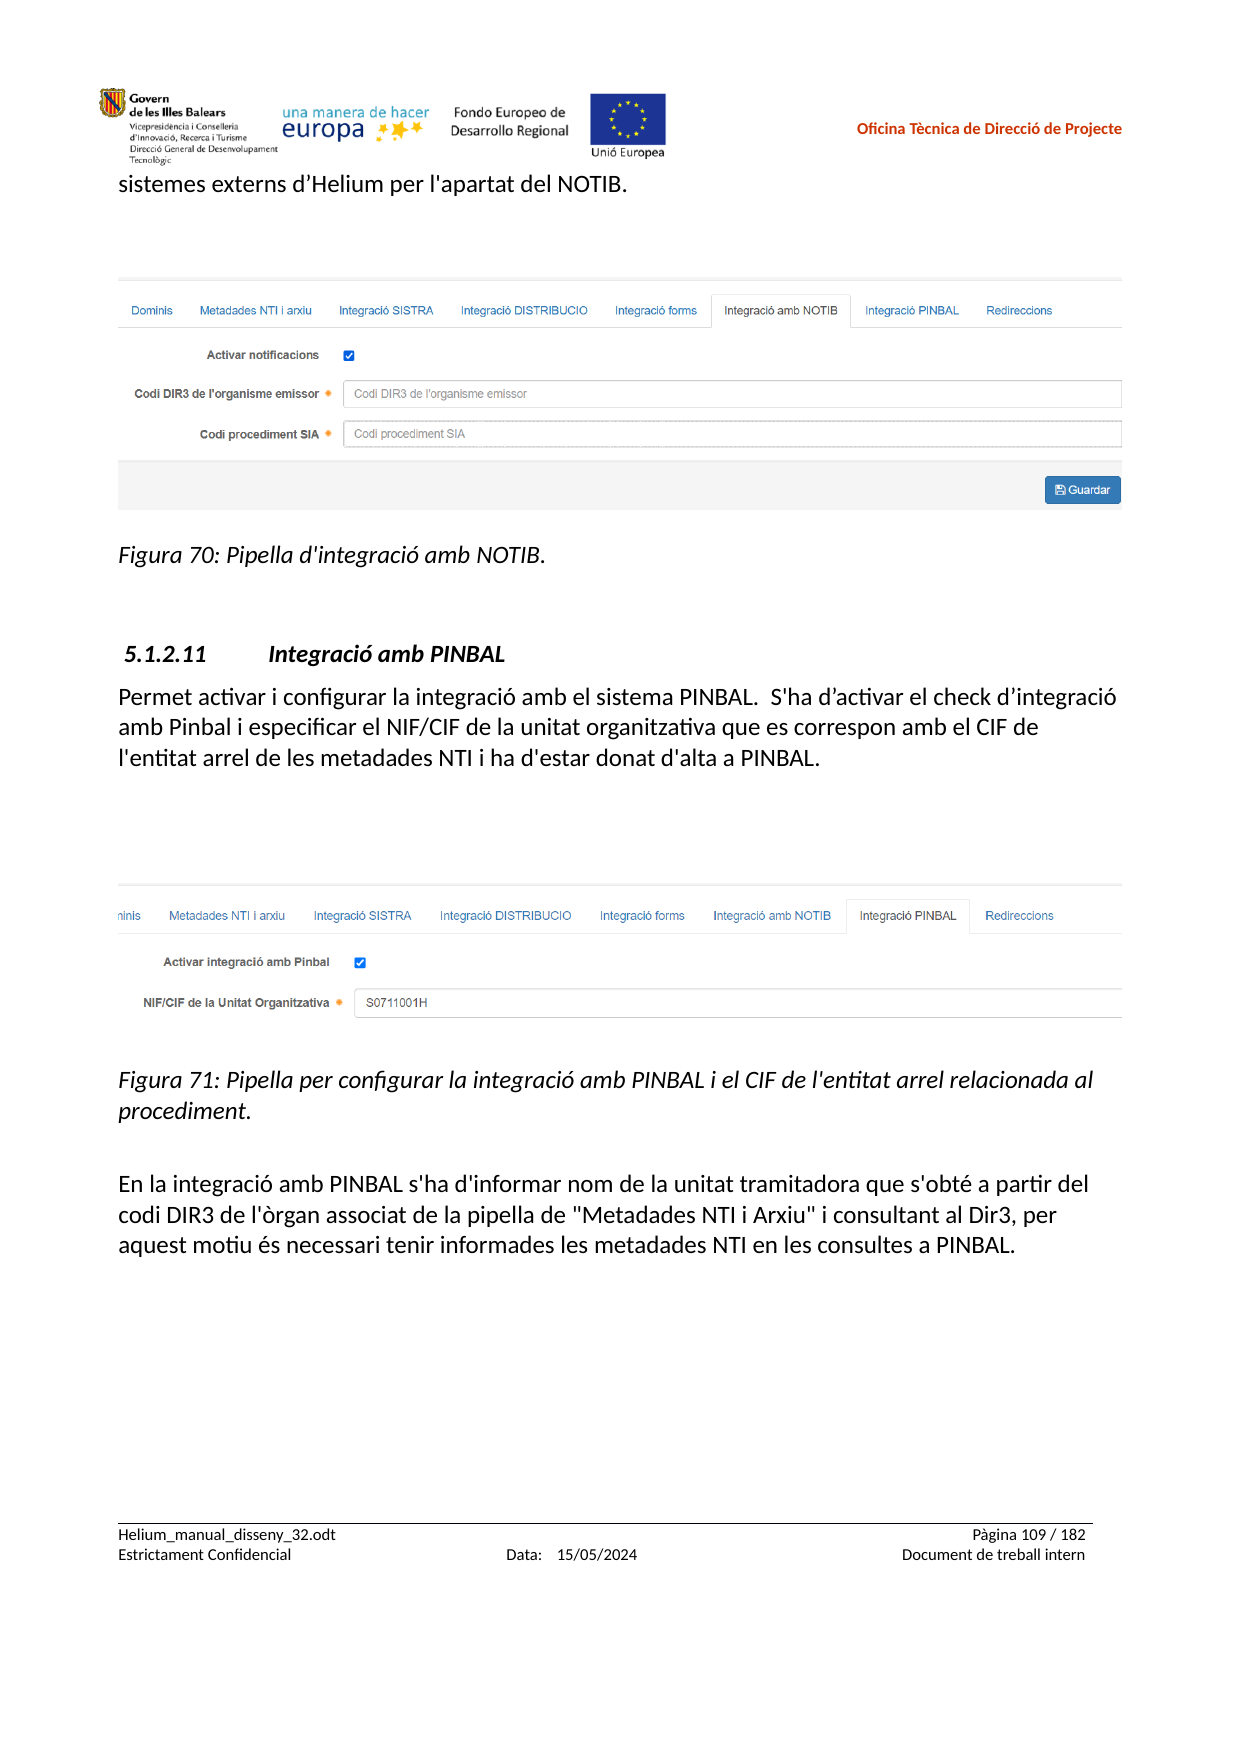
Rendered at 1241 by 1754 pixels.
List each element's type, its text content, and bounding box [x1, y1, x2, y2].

text sistemes externs d’Helium per l'apartat del NOTIB. [118, 168, 1122, 198]
text En la integració amb PINBAL s'ha d'informar nom de la unitat tramitadora que s'obté a partir del codi DIR3 de l'òrgan associat de la pipella de "Metadades NTI i Arxiu" i consultant al Dir3, per aquest motiu és necessari tenir informades les metadades NTI en les consultes a PINBAL. [118, 1168, 1122, 1260]
subtitle Integració amb PINBAL [118, 638, 1122, 668]
text Figura 71: Pipella per configurar la integració amb PINBAL i el CIF de l'entitat arrel relacionada al procediment. [118, 1065, 1122, 1125]
picture [118, 277, 1123, 510]
text Permet activar i configurar la integració amb el sistema PINBAL. S'ha d’activar el check d’integració amb Pinbal i especificar el NIF/CIF de la unitat organitzativa que es correspon amb el CIF de l'entitat arrel de les metadades NTI i ha d'estar donat d'alta a PINBAL. [118, 681, 1122, 773]
picture [118, 883, 1123, 1065]
picture [99, 87, 668, 166]
text Figura 70: Pipella d'integració amb NOTIB. [118, 510, 1122, 570]
